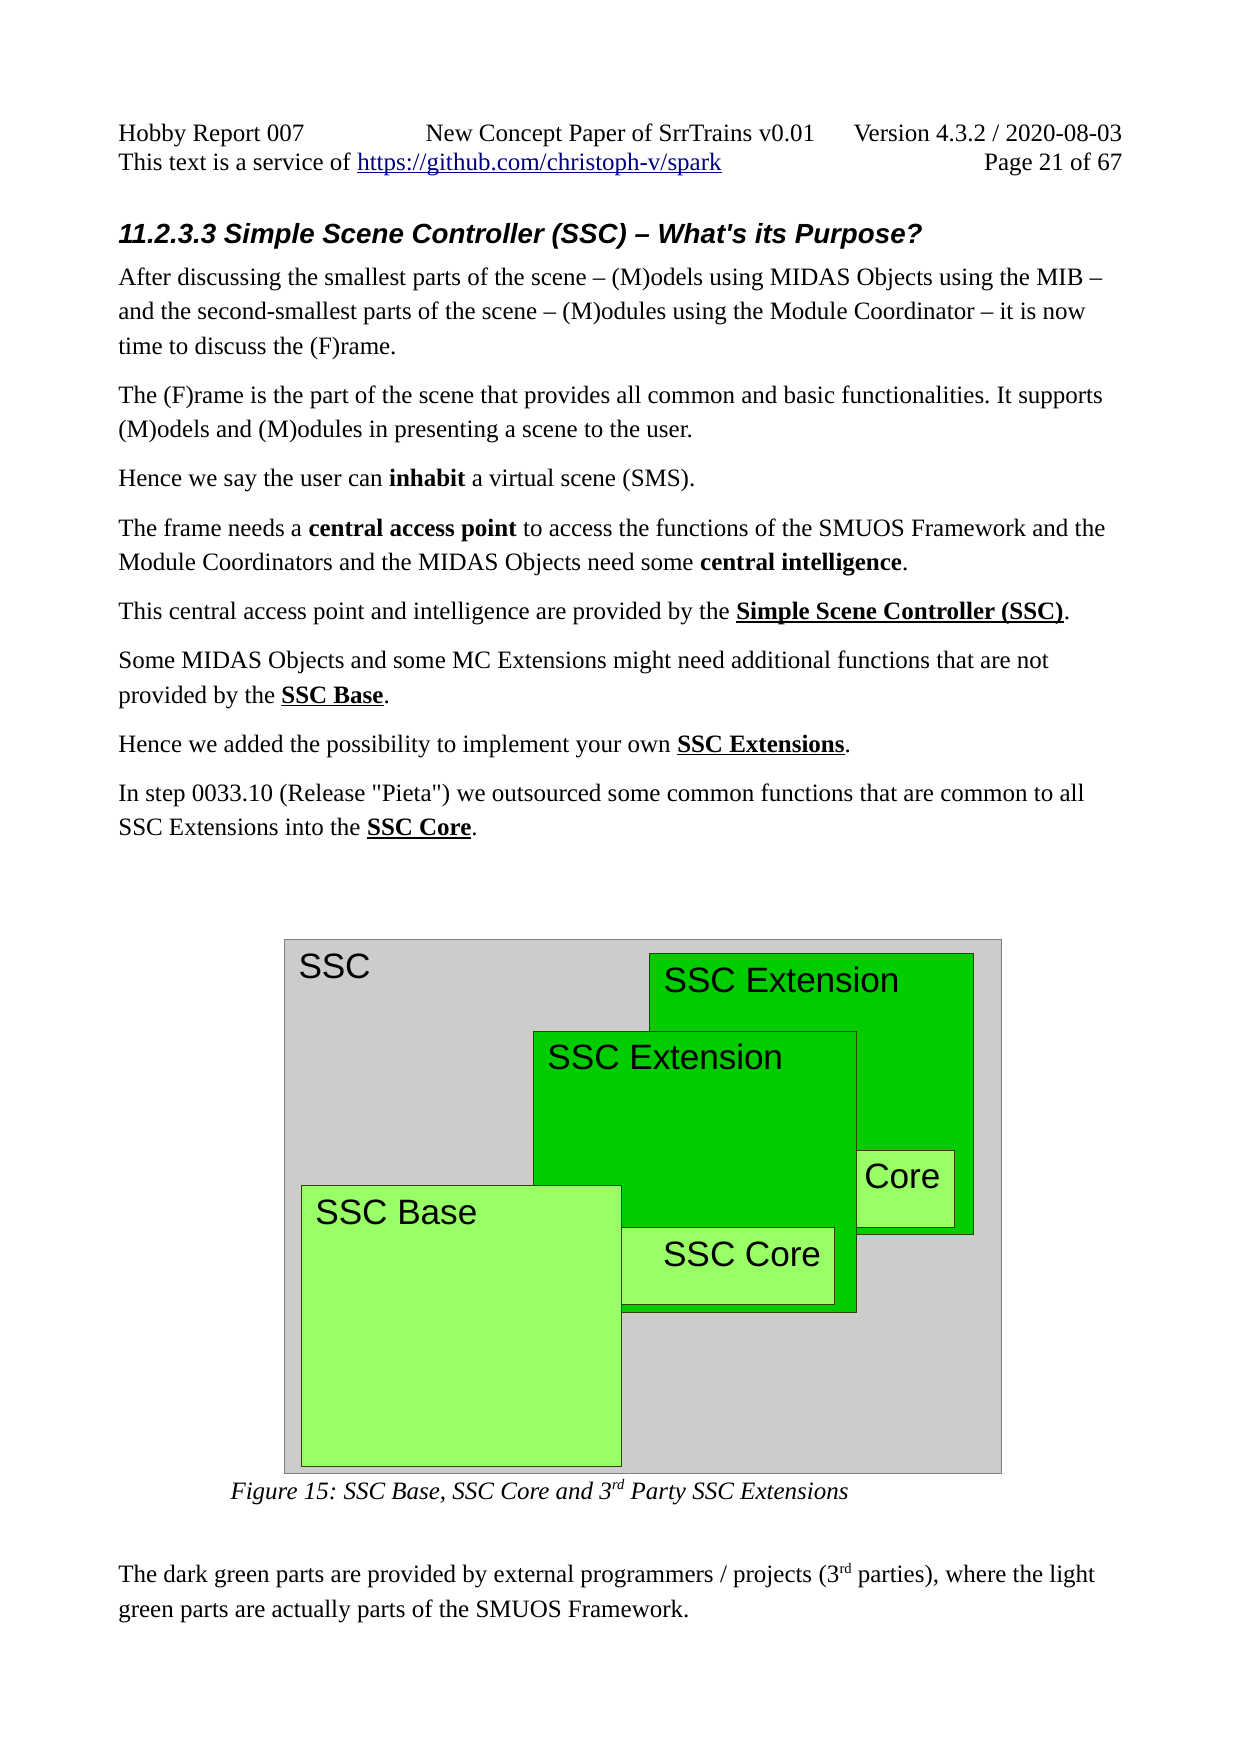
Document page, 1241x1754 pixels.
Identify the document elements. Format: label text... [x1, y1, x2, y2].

text Some MIDAS Objects and some MC Extensions might need additional functions that are not provided by the SSC Base. [118, 645, 1122, 708]
text In step 0033.10 (Release "Pieta") we outsourced some common functions that are common to all SSC Extensions into the SSC Core. [118, 778, 1122, 841]
text The frame needs a central access point to access the functions of the SMUOS Framework and the Module Coordinators and the MIDAS Objects need some central intelligence. [118, 513, 1122, 576]
subtitle 11.2.3.3 Simple Scene Controller (SSC) – What's its Purpose? [118, 218, 1122, 249]
text After discussing the smallest parts of the scene – (M)odels using MIDAS Objects using the MIB – and the second-smallest parts of the scene – (M)odules using the Module Coordinator – it is now time to discuss the (F)rame. [118, 262, 1122, 360]
text The (F)rame is the part of the scene that provides all common and basic functionalities. It supports (M)odels and (M)odules in presenting a scene to the user. [118, 380, 1122, 443]
text Hence we say the user can inhabit a virtual scene (SMS). [118, 463, 1122, 492]
text This central access point and intelligence are provided by the Simple Scene Controller (SSC). [118, 596, 1122, 625]
text Figure 15: SSC Base, SSC Core and 3rd Party SSC Extensions [230, 923, 1010, 1505]
text The dark green parts are provided by external programmers / projects (3rd parties), where the light green parts are actually parts of the SMUOS Framework. [118, 1559, 1122, 1623]
text Hence we added the possibility to implement your own SSC Extensions. [118, 729, 1122, 757]
